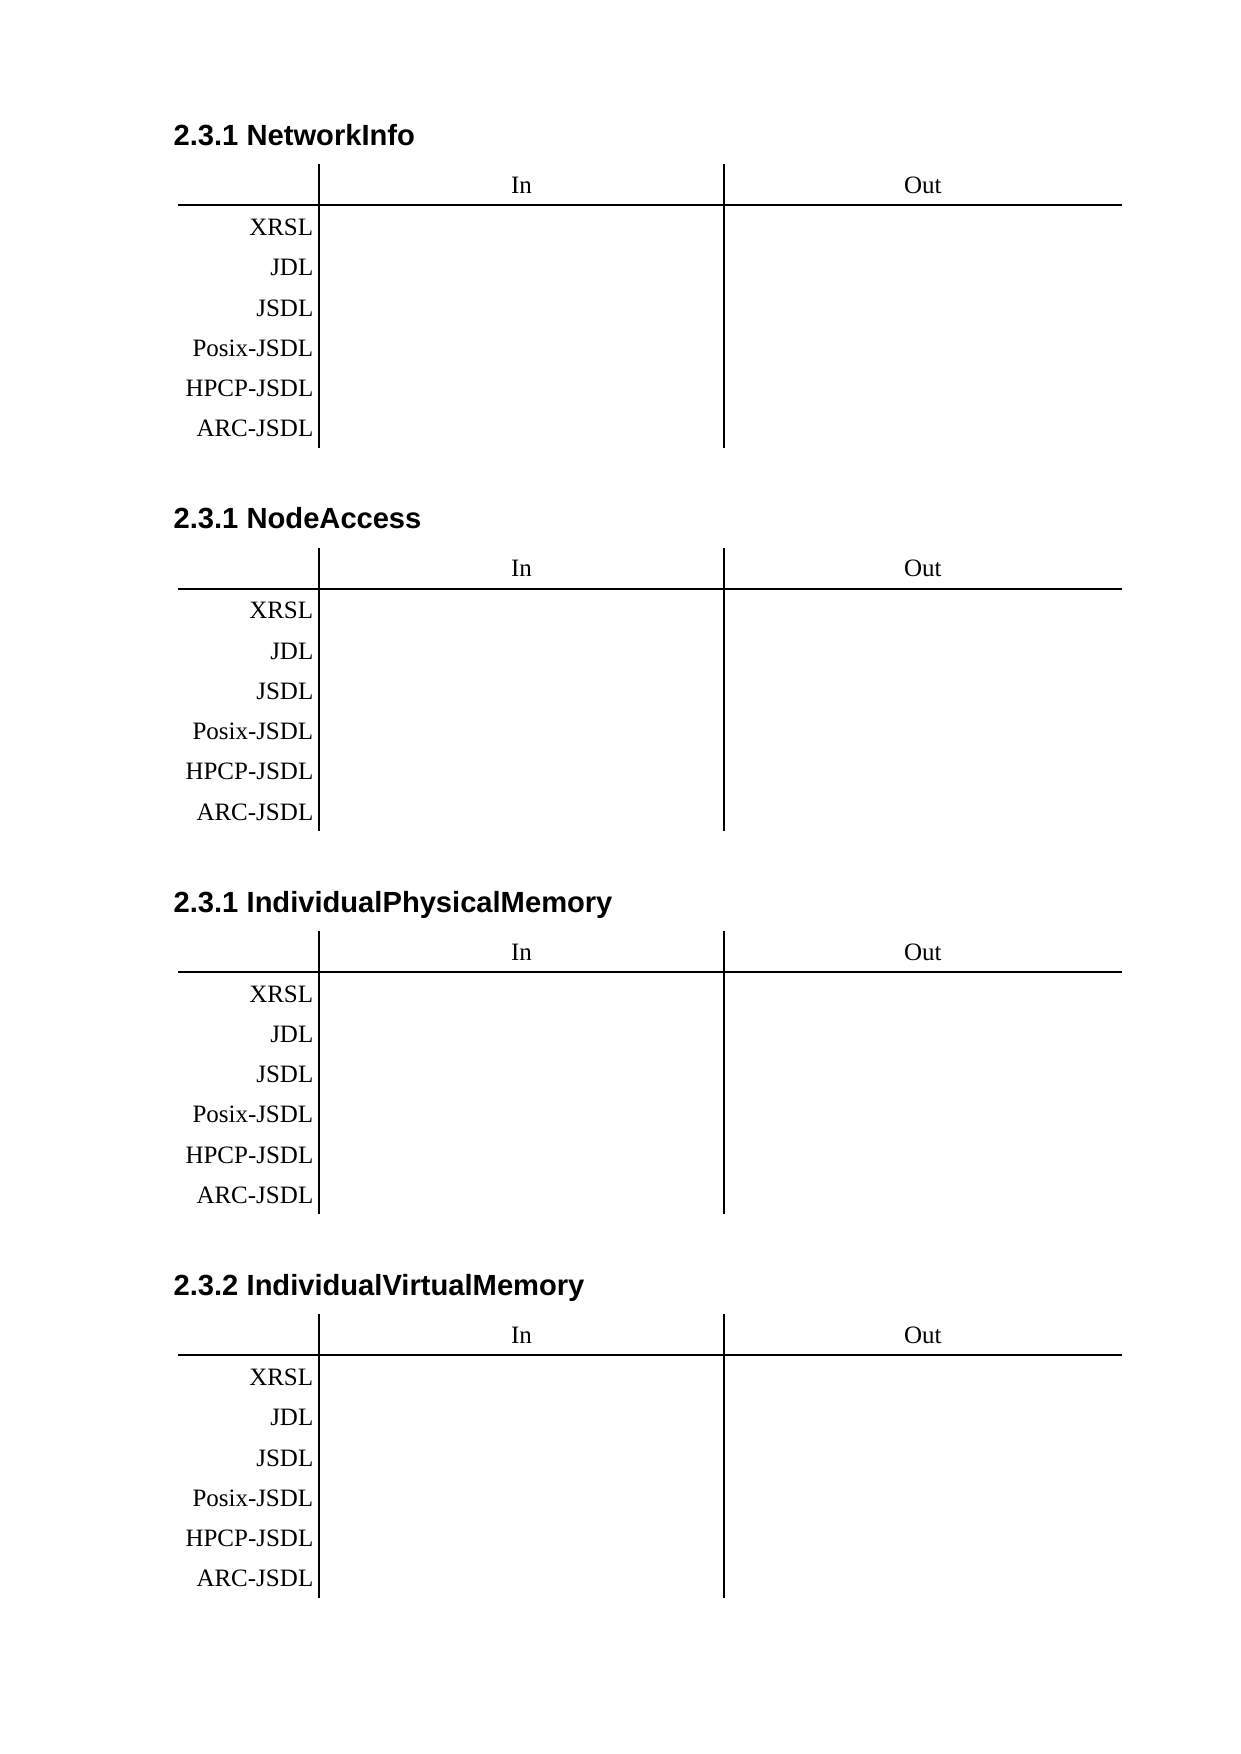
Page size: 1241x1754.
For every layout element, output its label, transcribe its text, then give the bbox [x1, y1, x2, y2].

table_cell [320, 1477, 723, 1517]
table_cell [320, 1397, 723, 1437]
table_cell [725, 791, 1122, 831]
table_cell Posix-JSDL [178, 710, 318, 751]
table_header Out [725, 548, 1122, 588]
table_cell Posix-JSDL [178, 327, 318, 367]
table_cell [320, 670, 723, 710]
subtitle NodeAccess [165, 501, 1122, 535]
table_cell [725, 1174, 1122, 1214]
table_cell [725, 1134, 1122, 1174]
table_cell JSDL [178, 670, 318, 710]
table_cell [725, 1094, 1122, 1134]
table_cell [320, 206, 723, 247]
table_cell [725, 367, 1122, 407]
table_header In [320, 548, 723, 588]
table_cell [725, 630, 1122, 670]
table_cell HPCP-JSDL [178, 367, 318, 407]
table_cell [320, 590, 723, 630]
table_header Out [725, 931, 1122, 971]
table_cell [725, 1477, 1122, 1517]
table_cell [725, 751, 1122, 791]
table_cell [725, 710, 1122, 751]
table_cell Posix-JSDL [178, 1477, 318, 1517]
table_cell JDL [178, 1013, 318, 1053]
table_cell ARC-JSDL [178, 791, 318, 831]
table_cell [320, 1094, 723, 1134]
table_cell HPCP-JSDL [178, 751, 318, 791]
table_cell XRSL [178, 590, 318, 630]
table_cell [725, 327, 1122, 367]
table_cell [320, 1437, 723, 1477]
table_cell [320, 973, 723, 1013]
table_cell [320, 791, 723, 831]
table_cell JDL [178, 247, 318, 287]
table_cell [320, 630, 723, 670]
table_cell XRSL [178, 973, 318, 1013]
table_cell [725, 408, 1122, 448]
table_cell [320, 327, 723, 367]
table_cell ARC-JSDL [178, 1558, 318, 1598]
table_cell [725, 590, 1122, 630]
table_cell XRSL [178, 206, 318, 247]
table_cell [725, 247, 1122, 287]
table_cell [725, 1558, 1122, 1598]
table_cell [725, 287, 1122, 327]
table_cell [725, 206, 1122, 247]
table_cell [320, 1013, 723, 1053]
table_cell JSDL [178, 1437, 318, 1477]
subtitle IndividualVirtualMemory [165, 1268, 1122, 1302]
table_header In [320, 931, 723, 971]
subtitle NetworkInfo [165, 118, 1122, 152]
table_header Out [725, 1314, 1122, 1354]
table_cell [725, 973, 1122, 1013]
table_cell [725, 1356, 1122, 1397]
table_header [178, 931, 318, 971]
table_cell [320, 1134, 723, 1174]
table_cell [320, 1054, 723, 1094]
table_cell HPCP-JSDL [178, 1517, 318, 1557]
table_cell [725, 1397, 1122, 1437]
table_cell [320, 367, 723, 407]
table_header [178, 164, 318, 204]
table_cell [320, 1174, 723, 1214]
table_header [178, 548, 318, 588]
table_cell ARC-JSDL [178, 1174, 318, 1214]
table_header In [320, 1314, 723, 1354]
table_cell JDL [178, 1397, 318, 1437]
table_cell Posix-JSDL [178, 1094, 318, 1134]
table_cell [725, 1054, 1122, 1094]
table_cell [320, 1558, 723, 1598]
table_cell [725, 1437, 1122, 1477]
table_header [178, 1314, 318, 1354]
table_cell [320, 287, 723, 327]
table_cell [320, 247, 723, 287]
table_cell [725, 1013, 1122, 1053]
table_cell JSDL [178, 1054, 318, 1094]
table_cell [320, 751, 723, 791]
table_header In [320, 164, 723, 204]
subtitle IndividualPhysicalMemory [165, 885, 1122, 918]
table_cell [320, 1356, 723, 1397]
table_cell [320, 408, 723, 448]
table_cell XRSL [178, 1356, 318, 1397]
table_cell ARC-JSDL [178, 408, 318, 448]
table_cell JDL [178, 630, 318, 670]
table_cell [320, 710, 723, 751]
table_cell JSDL [178, 287, 318, 327]
table_cell [725, 1517, 1122, 1557]
table_header Out [725, 164, 1122, 204]
table_cell HPCP-JSDL [178, 1134, 318, 1174]
table_cell [725, 670, 1122, 710]
table_cell [320, 1517, 723, 1557]
